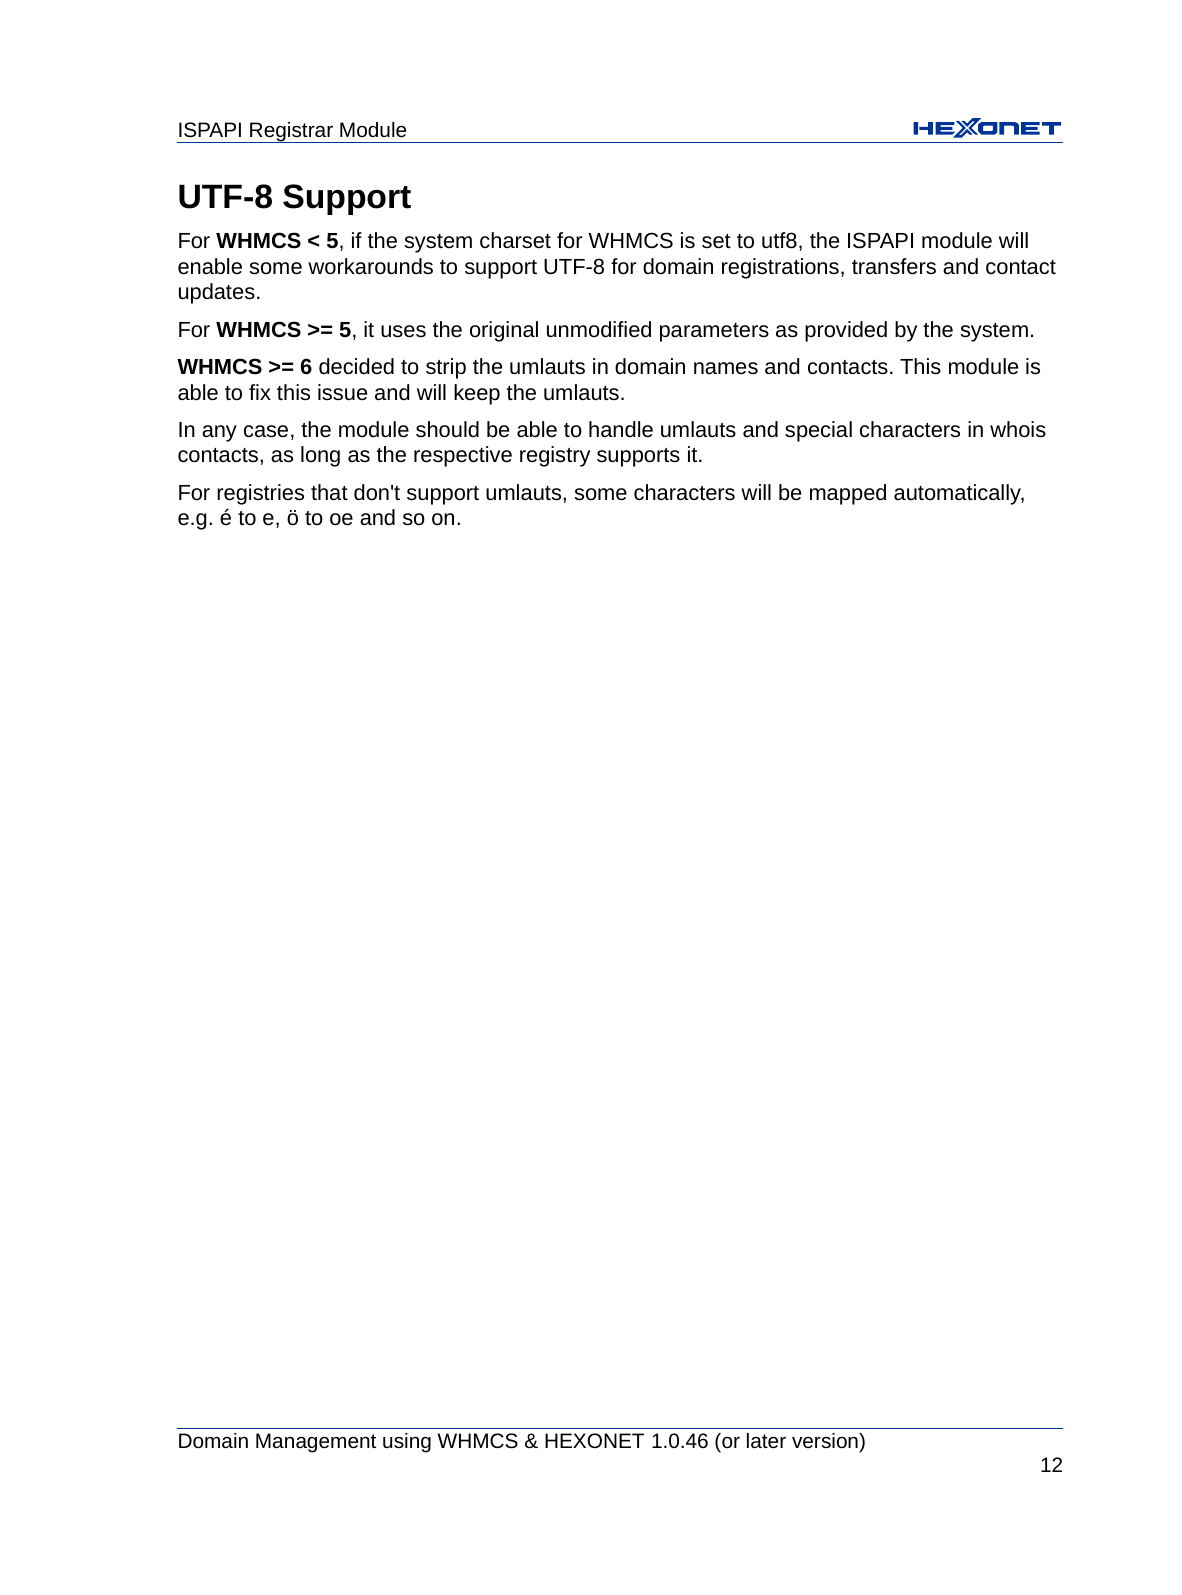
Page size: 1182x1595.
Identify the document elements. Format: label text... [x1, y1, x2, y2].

text In any case, the module should be able to handle umlauts and special characters in whois contacts, as long as the respective registry supports it. [177, 417, 1063, 468]
text For WHMCS >= 5, it uses the original unmodified parameters as provided by the system. [177, 317, 1063, 342]
text For registries that don't support umlauts, some characters will be mapped automatically, e.g. é to e, ö to oe and so on. [177, 480, 1063, 531]
subtitle UTF-8 Support [177, 177, 1063, 216]
text WHMCS >= 6 decided to strip the umlauts in domain names and contacts. This module is able to fix this issue and will keep the umlauts. [177, 354, 1063, 405]
text For WHMCS < 5, if the system charset for WHMCS is set to utf8, the ISPAPI module will enable some workarounds to support UTF-8 for domain registrations, transfers and contact updates. [177, 228, 1063, 304]
